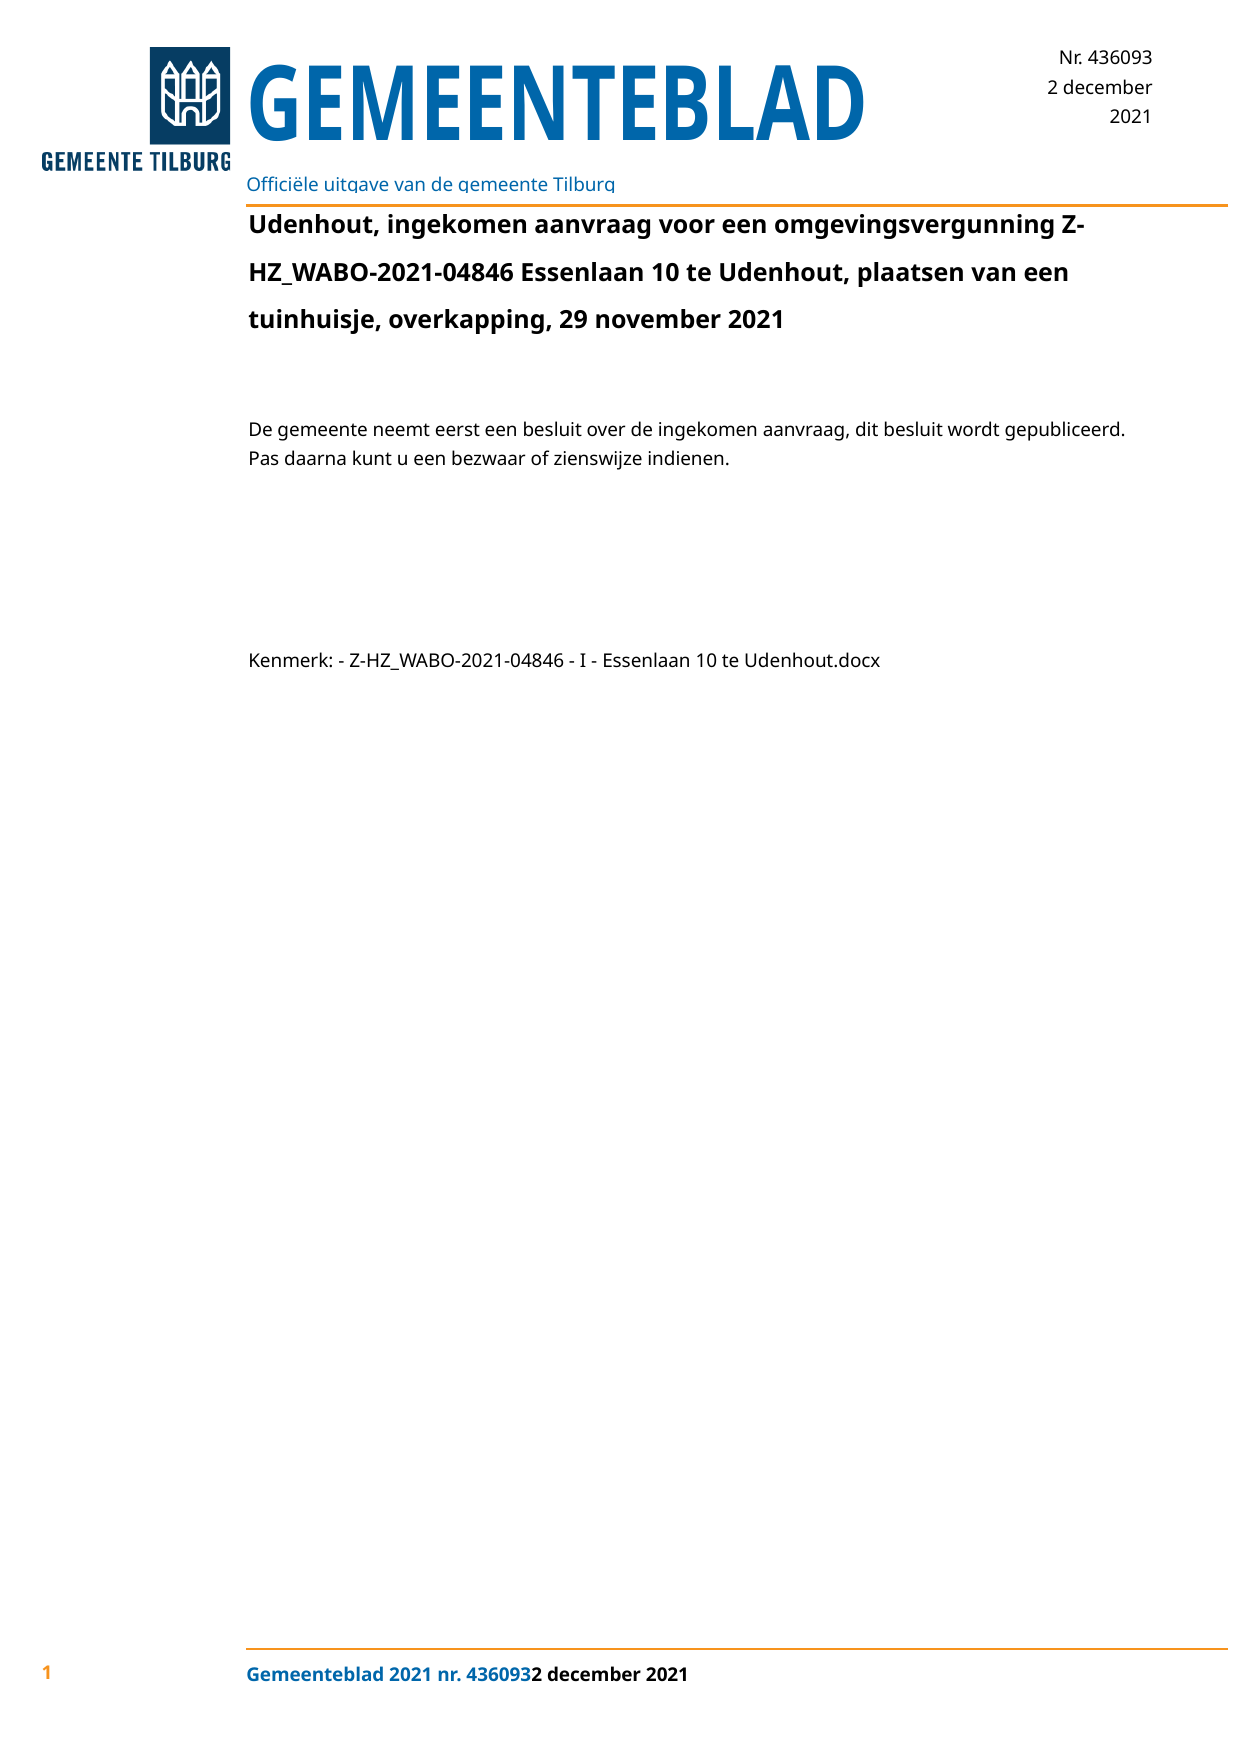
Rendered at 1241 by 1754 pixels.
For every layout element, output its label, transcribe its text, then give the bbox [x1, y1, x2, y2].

text Kenmerk: - Z-HZ_WABO-2021-04846 - I - Essenlaan 10 te Udenhout.docx [248, 647, 1152, 673]
text Udenhout, ingekomen aanvraag voor een omgevingsvergunning Z-HZ_WABO-2021-04846 Essenlaan 10 te Udenhout, plaatsen van een tuinhuisje, overkapping, 29 november 2021 [248, 207, 1152, 336]
picture [41, 47, 231, 172]
text De gemeente neemt eerst een besluit over de ingekomen aanvraag, dit besluit wordt gepubliceerd. Pas daarna kunt u een bezwaar of zienswijze indienen. [248, 416, 1152, 471]
